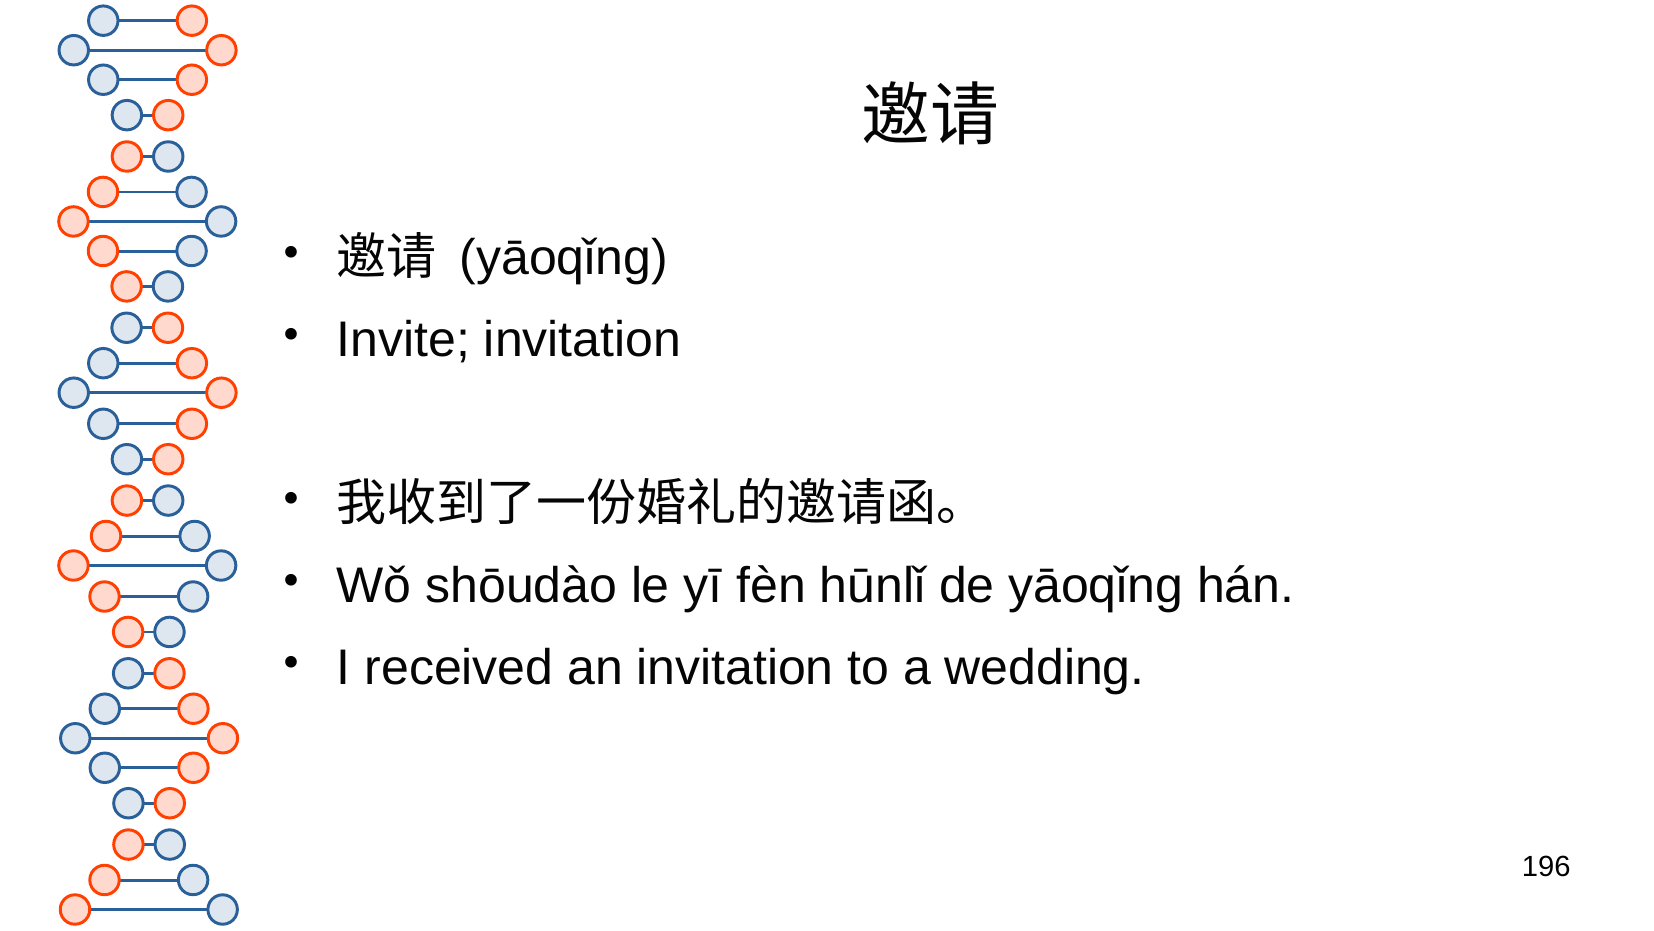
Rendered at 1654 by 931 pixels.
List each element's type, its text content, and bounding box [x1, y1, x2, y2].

list 邀请 (yāoqǐng) Invite; invitation 我收到了一份婚礼的邀请函。 Wǒ shōudào le yī fèn hūnlǐ de yāoqǐng hán. I received an invitation to a wedding. [265, 224, 1595, 764]
title 邀请 [265, 35, 1595, 189]
